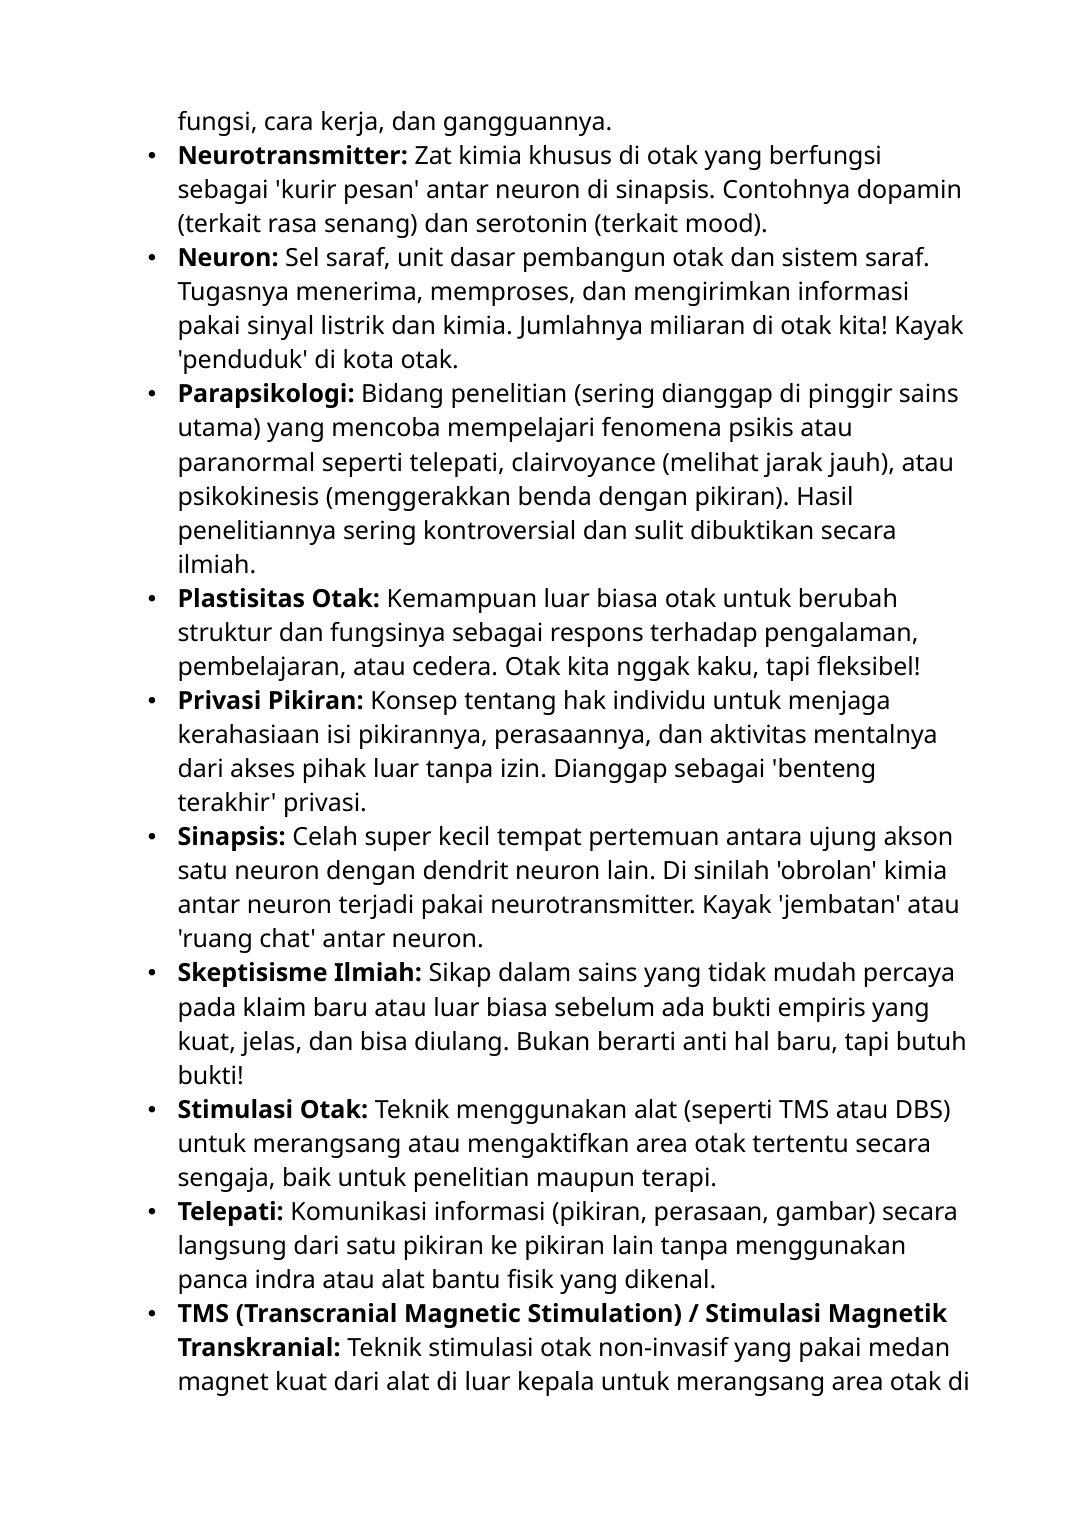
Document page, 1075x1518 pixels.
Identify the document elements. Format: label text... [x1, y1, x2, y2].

list Parapsikologi: Bidang penelitian (sering dianggap di pinggir sains utama) yang mencoba mempelajari fenomena psikis atau paranormal seperti telepati, clairvoyance (melihat jarak jauh), atau psikokinesis (menggerakkan benda dengan pikiran). Hasil penelitiannya sering kontroversial dan sulit dibuktikan secara ilmiah. [148, 376, 971, 580]
list Neurotransmitter: Zat kimia khusus di otak yang berfungsi sebagai 'kurir pesan' antar neuron di sinapsis. Contohnya dopamin (terkait rasa senang) dan serotonin (terkait mood). [148, 138, 971, 240]
list Skeptisisme Ilmiah: Sikap dalam sains yang tidak mudah percaya pada klaim baru atau luar biasa sebelum ada bukti empiris yang kuat, jelas, dan bisa diulang. Bukan berarti anti hal baru, tapi butuh bukti! [148, 955, 971, 1091]
list Sinapsis: Celah super kecil tempat pertemuan antara ujung akson satu neuron dengan dendrit neuron lain. Di sinilah 'obrolan' kimia antar neuron terjadi pakai neurotransmitter. Kayak 'jembatan' atau 'ruang chat' antar neuron. [148, 819, 971, 955]
list Telepati: Komunikasi informasi (pikiran, perasaan, gambar) secara langsung dari satu pikiran ke pikiran lain tanpa menggunakan panca indra atau alat bantu fisik yang dikenal. [148, 1193, 971, 1296]
list fungsi, cara kerja, dan gangguannya. [148, 103, 971, 138]
list Plastisitas Otak: Kemampuan luar biasa otak untuk berubah struktur dan fungsinya sebagai respons terhadap pengalaman, pembelajaran, atau cedera. Otak kita nggak kaku, tapi fleksibel! [148, 580, 971, 683]
list Privasi Pikiran: Konsep tentang hak individu untuk menjaga kerahasiaan isi pikirannya, perasaannya, dan aktivitas mentalnya dari akses pihak luar tanpa izin. Dianggap sebagai 'benteng terakhir' privasi. [148, 683, 971, 819]
list Stimulasi Otak: Teknik menggunakan alat (seperti TMS atau DBS) untuk merangsang atau mengaktifkan area otak tertentu secara sengaja, baik untuk penelitian maupun terapi. [148, 1091, 971, 1193]
list Neuron: Sel saraf, unit dasar pembangun otak dan sistem saraf. Tugasnya menerima, memproses, dan mengirimkan informasi pakai sinyal listrik dan kimia. Jumlahnya miliaran di otak kita! Kayak 'penduduk' di kota otak. [148, 240, 971, 376]
list TMS (Transcranial Magnetic Stimulation) / Stimulasi Magnetik Transkranial: Teknik stimulasi otak non-invasif yang pakai medan magnet kuat dari alat di luar kepala untuk merangsang area otak di [148, 1296, 971, 1398]
